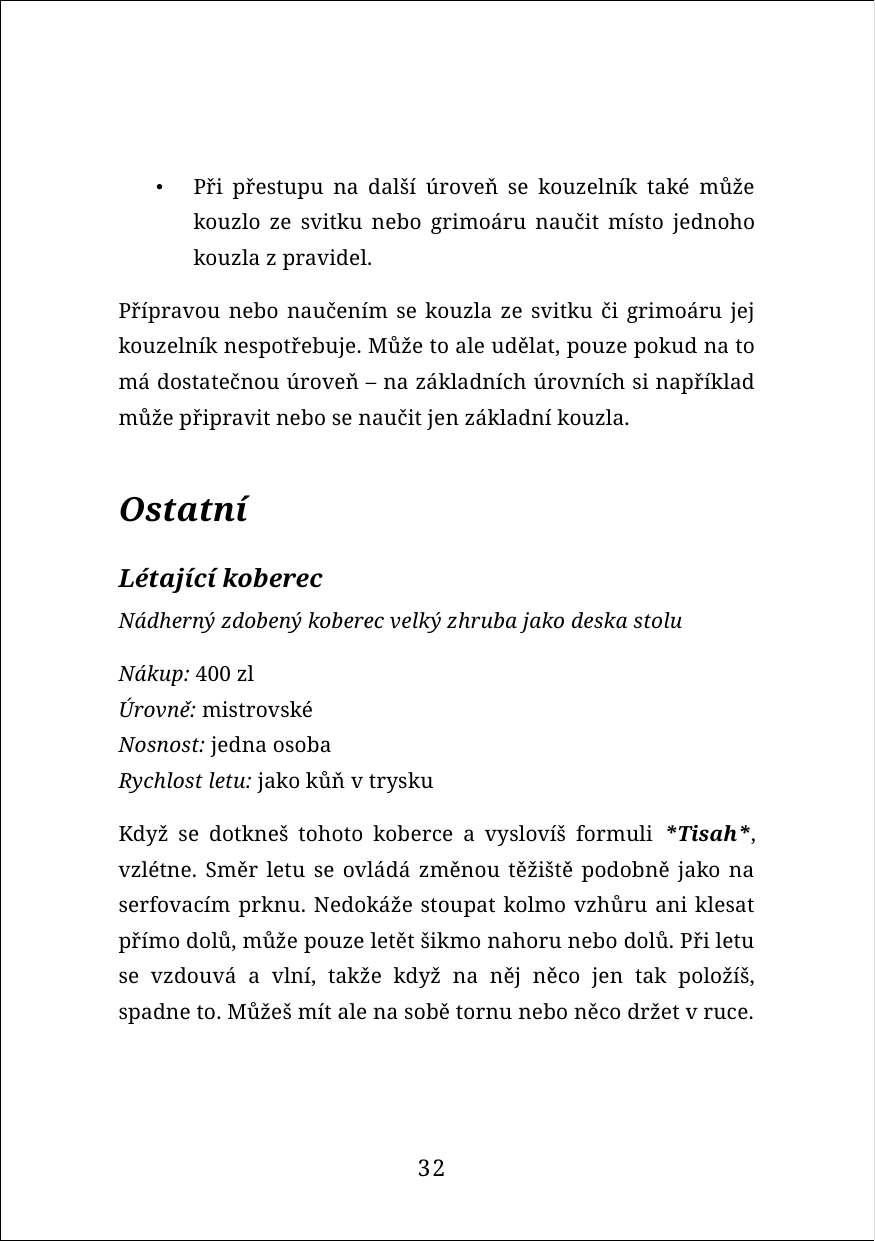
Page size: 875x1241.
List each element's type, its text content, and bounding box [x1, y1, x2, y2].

text Když se dotkneš tohoto koberce a vyslovíš formuli *Tisah*, vzlétne. Směr letu se ovládá změnou těžiště podobně jako na serfovacím prknu. Nedokáže stoupat kolmo vzhůru ani klesat přímo dolů, může pouze letět šikmo nahoru nebo dolů. Při letu se vzdouvá a vlní, takže když na něj něco jen tak položíš, spadne to. Můžeš mít ale na sobě tornu nebo něco držet v ruce. [118, 819, 756, 1025]
subtitle Ostatní [118, 485, 756, 531]
text Nádherný zdobený koberec velký zhruba jako deska stolu [118, 606, 756, 634]
text Přípravou nebo naučením se kouzla ze svitku či grimoáru jej kouzelník nespotřebuje. Může to ale udělat, pouze pokud na to má dostatečnou úroveň – na základních úrovních si například může připravit nebo se naučit jen základní kouzla. [118, 296, 756, 431]
subtitle Létající koberec [118, 560, 756, 594]
list Při přestupu na další úroveň se kouzelník také může kouzlo ze svitku nebo grimoáru naučit místo jednoho kouzla z pravidel. [156, 172, 756, 271]
text Nákup: 400 zl Úrovně: mistrovské Nosnost: jedna osoba Rychlost letu: jako kůň v trysku [118, 659, 756, 794]
